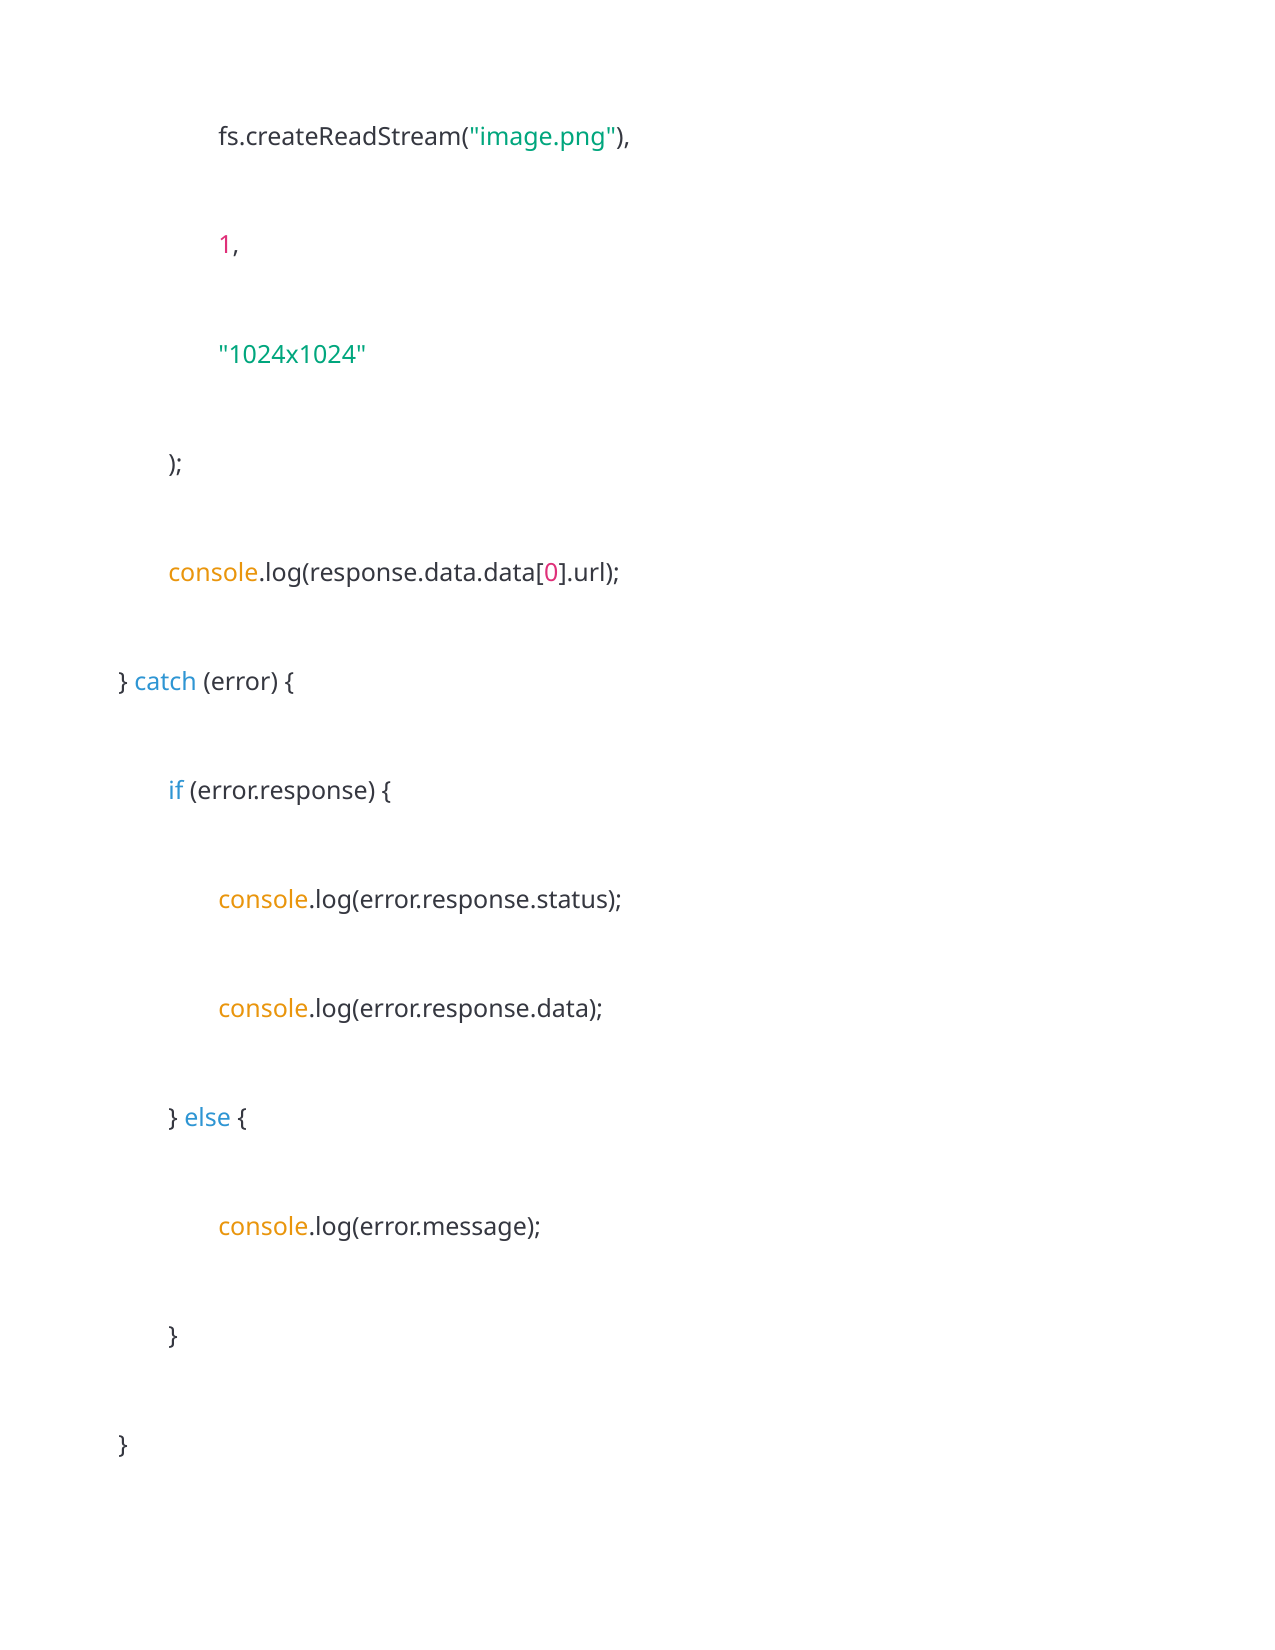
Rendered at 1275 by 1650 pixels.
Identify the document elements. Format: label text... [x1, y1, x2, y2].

text console.log(response.data.data[0].url); [118, 554, 1157, 588]
text } [118, 1427, 1157, 1461]
text console.log(error.response.status); [118, 882, 1157, 916]
text console.log(error.message); [118, 1209, 1157, 1243]
text if (error.response) { [118, 772, 1157, 807]
text ); [118, 445, 1157, 479]
text console.log(error.response.data); [118, 991, 1157, 1025]
text } else { [118, 1100, 1157, 1134]
text "1024x1024" [118, 336, 1157, 370]
text fs.createReadStream("image.png"), [118, 118, 1157, 152]
text } [118, 1318, 1157, 1352]
text } catch (error) { [118, 663, 1157, 697]
text 1, [118, 227, 1157, 261]
